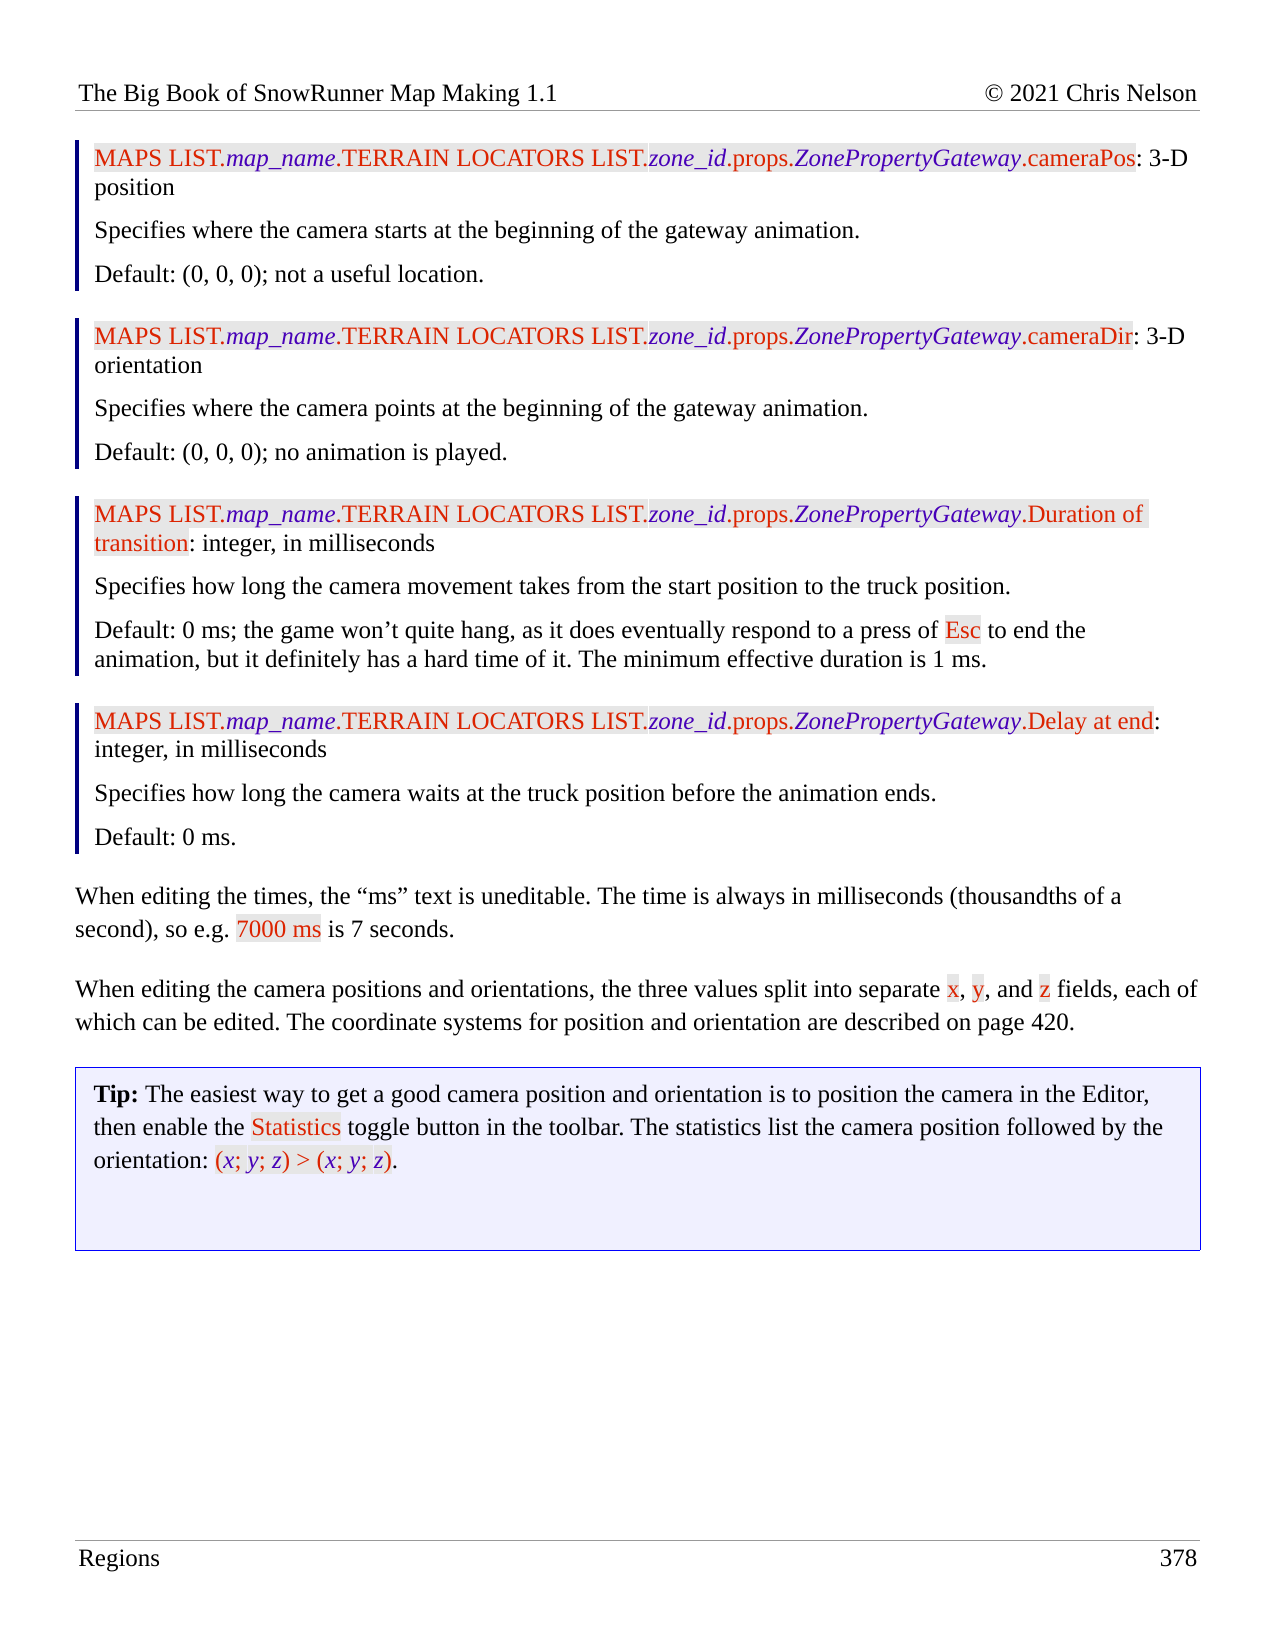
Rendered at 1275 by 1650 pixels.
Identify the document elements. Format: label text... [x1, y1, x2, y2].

text Default: 0 ms; the game won’t quite hang, as it does eventually respond to a press of Esc to end the animation, but it definitely has a hard time of it. The minimum effective duration is 1 ms. [79, 612, 1200, 676]
text MAPS LIST.map_name.TERRAIN LOCATORS LIST.zone_id.props.ZonePropertyGateway.Delay at end: integer, in milliseconds [79, 703, 1200, 763]
text Specifies where the camera points at the beginning of the gateway animation. [79, 390, 1200, 422]
text MAPS LIST.map_name.TERRAIN LOCATORS LIST.zone_id.props.ZonePropertyGateway.cameraPos: 3‑D position [79, 140, 1200, 200]
text Specifies how long the camera movement takes from the start position to the truck position. [79, 568, 1200, 600]
text MAPS LIST.map_name.TERRAIN LOCATORS LIST.zone_id.props.ZonePropertyGateway.Duration of transition: integer, in milliseconds [79, 496, 1200, 556]
text Specifies how long the camera waits at the truck position before the animation ends. [79, 775, 1200, 807]
text When editing the camera positions and orientations, the three values split into separate x, y, and z fields, each of which can be edited. The coordinate systems for position and orientation are described on page 420. [75, 974, 1200, 1036]
text Default: (0, 0, 0); not a useful location. [79, 256, 1200, 291]
list The easiest way to get a good camera position and orientation is to position the camera in the Editor, then enable the Statistics toggle button in the toolbar. The statistics list the camera position followed by the orientation: (x; y; z) > (x; y; z). [76, 1068, 1200, 1174]
text When editing the times, the “ms” text is uneditable. The time is always in milliseconds (thousandths of a second), so e.g. 7000 ms is 7 seconds. [75, 881, 1200, 942]
text MAPS LIST.map_name.TERRAIN LOCATORS LIST.zone_id.props.ZonePropertyGateway.cameraDir: 3‑D orientation [79, 318, 1200, 378]
text Default: (0, 0, 0); no animation is played. [79, 434, 1200, 469]
text Specifies where the camera starts at the beginning of the gateway animation. [79, 212, 1200, 244]
text Default: 0 ms. [79, 819, 1200, 854]
